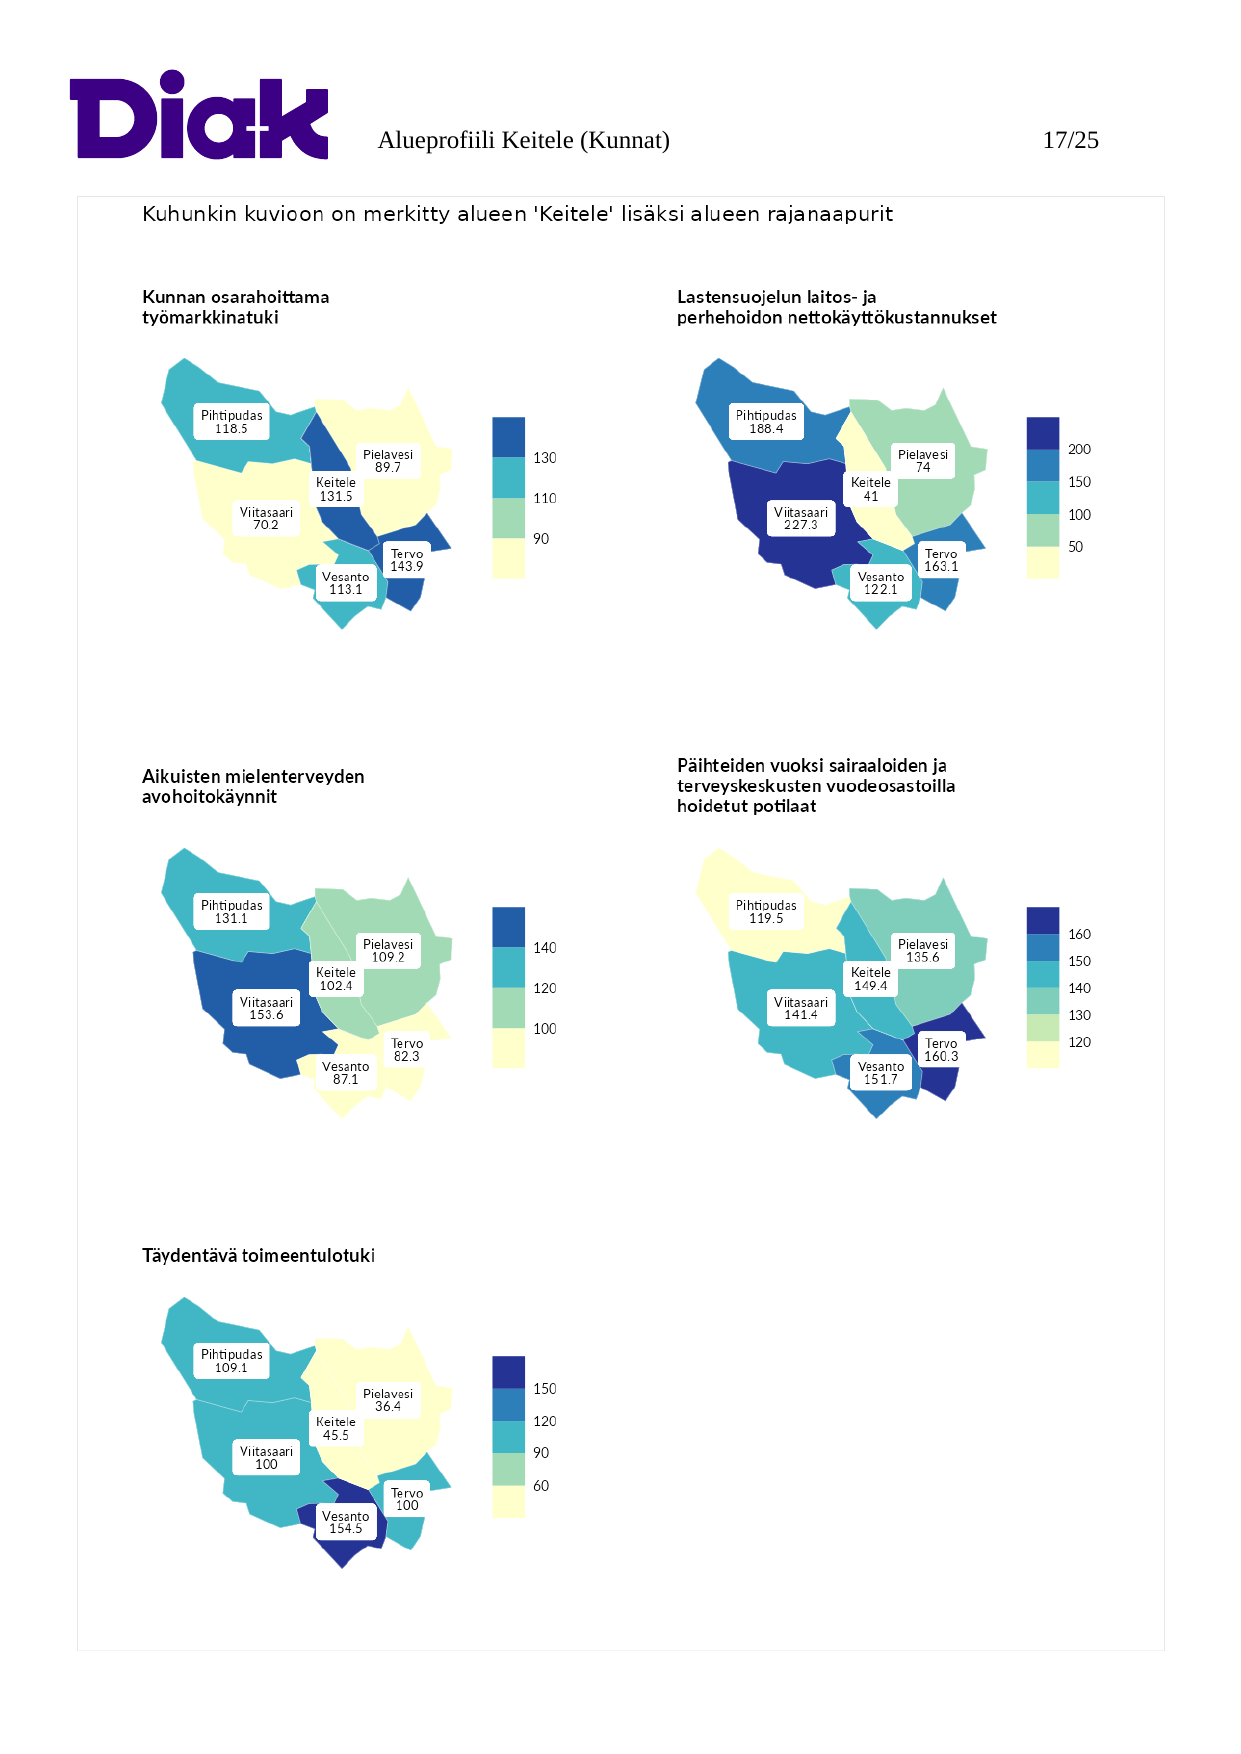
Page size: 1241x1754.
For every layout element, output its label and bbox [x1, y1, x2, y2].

picture [61, 196, 1179, 1651]
